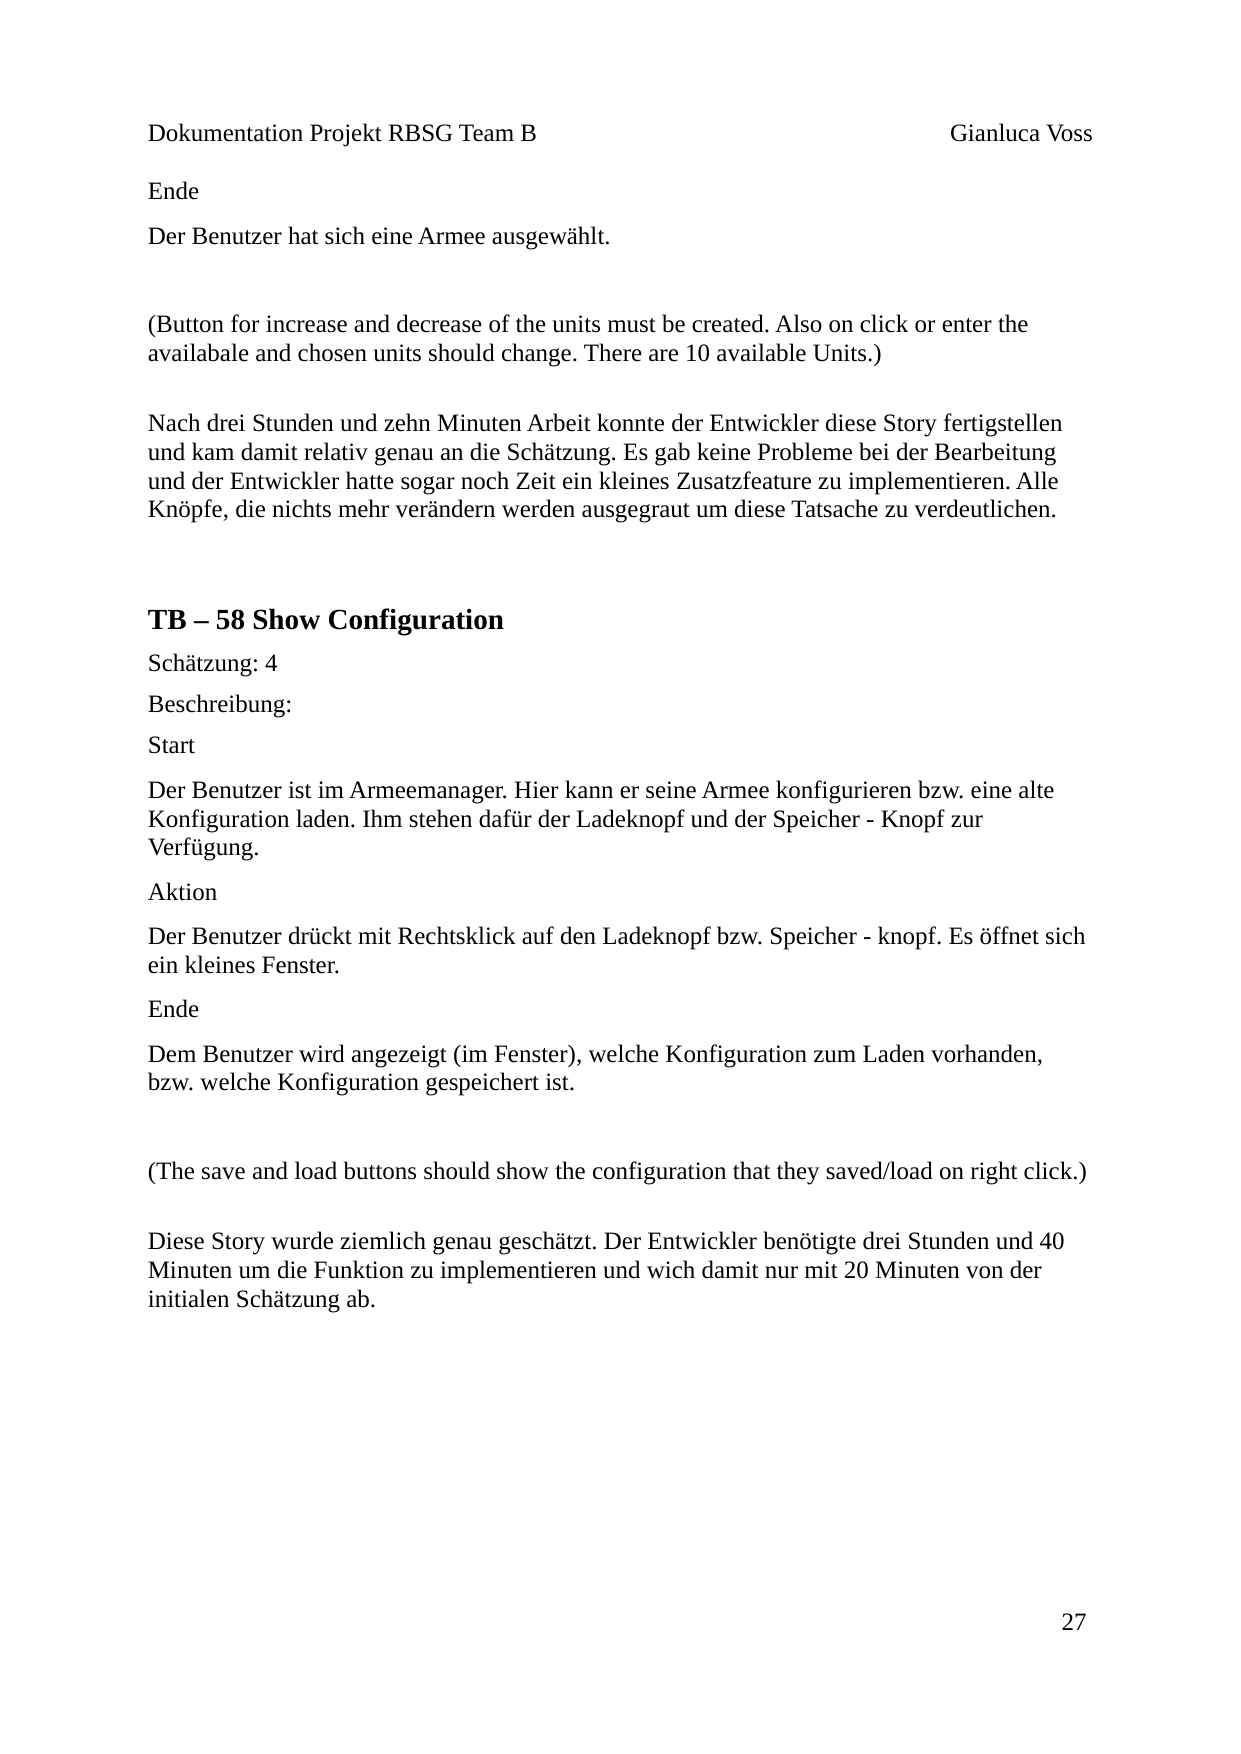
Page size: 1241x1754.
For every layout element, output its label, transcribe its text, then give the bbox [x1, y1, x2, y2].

text Nach drei Stunden und zehn Minuten Arbeit konnte der Entwickler diese Story fertigstellen und kam damit relativ genau an die Schätzung. Es gab keine Probleme bei der Bearbeitung und der Entwickler hatte sogar noch Zeit ein kleines Zusatzfeature zu implementieren. Alle Knöpfe, die nichts mehr verändern werden ausgegraut um diese Tatsache zu verdeutlichen. [148, 408, 1093, 523]
text Ende [148, 176, 1093, 205]
subtitle TB – 58 Show Configuration [148, 602, 1093, 636]
text Der Benutzer drückt mit Rechtsklick auf den Ladeknopf bzw. Speicher - knopf. Es öffnet sich ein kleines Fenster. [148, 921, 1093, 979]
text (The save and load buttons should show the configuration that they saved/load on right click.) [148, 1156, 1093, 1185]
text Aktion [148, 877, 1093, 906]
text Ende [148, 994, 1093, 1023]
text (Button for increase and decrease of the units must be created. Also on click or enter the availabale and chosen units should change. There are 10 available Units.) [148, 309, 1093, 367]
text Diese Story wurde ziemlich genau geschätzt. Der Entwickler benötigte drei Stunden und 40 Minuten um die Funktion zu implementieren und wich damit nur mit 20 Minuten von der initialen Schätzung ab. [148, 1226, 1093, 1312]
text Beschreibung: [148, 689, 1093, 718]
text Start [148, 731, 1093, 759]
text Der Benutzer hat sich eine Armee ausgewählt. [148, 221, 1093, 249]
text Der Benutzer ist im Armeemanager. Hier kann er seine Armee konfigurieren bzw. eine alte Konfiguration laden. Ihm stehen dafür der Ladeknopf und der Speicher - Knopf zur Verfügung. [148, 775, 1093, 861]
text Schätzung: 4 [148, 648, 1093, 677]
text Dem Benutzer wird angezeigt (im Fenster), welche Konfiguration zum Laden vorhanden, bzw. welche Konfiguration gespeichert ist. [148, 1039, 1093, 1096]
